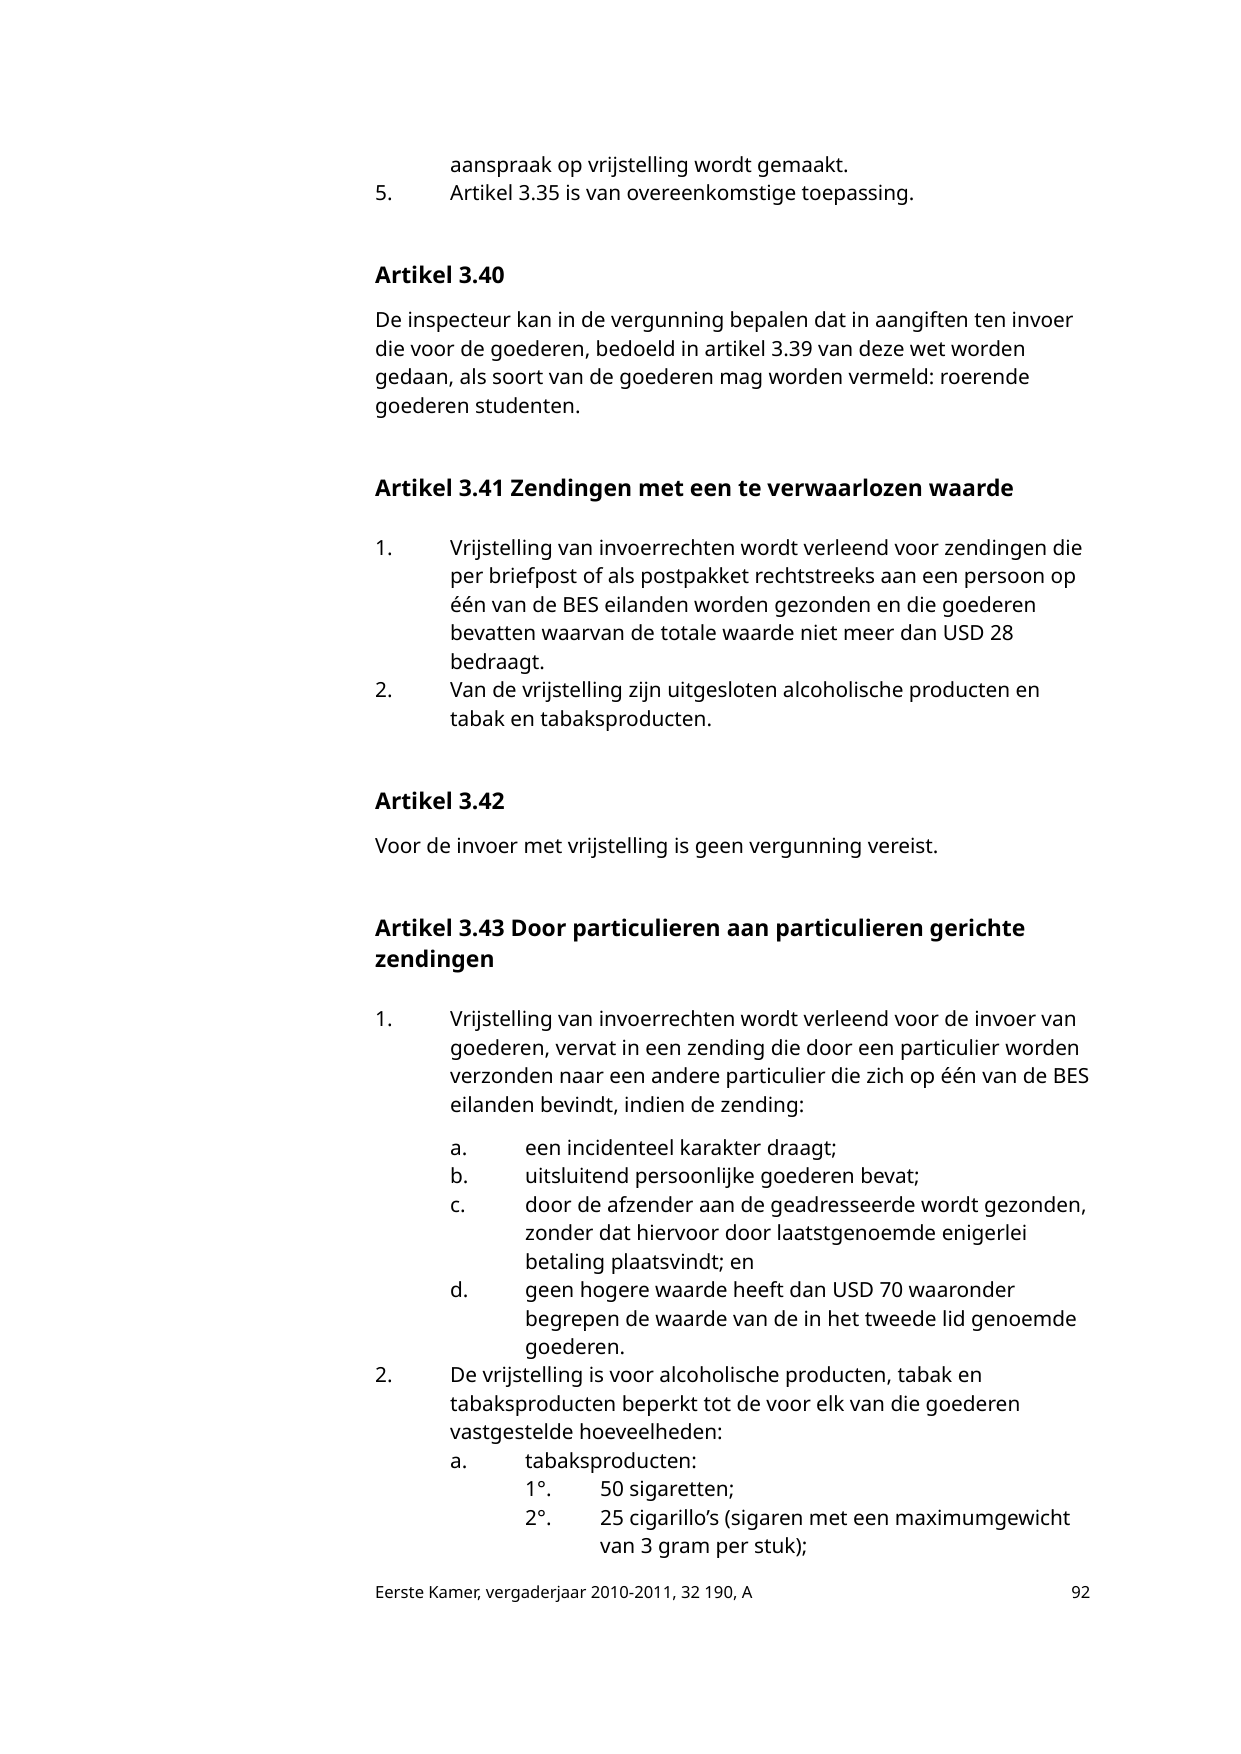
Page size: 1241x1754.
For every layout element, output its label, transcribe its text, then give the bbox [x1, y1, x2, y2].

list tabaksproducten: [450, 1446, 1090, 1474]
subtitle Artikel 3.40 [375, 259, 1090, 291]
list door de afzender aan de geadresseerde wordt gezonden, zonder dat hiervoor door laatstgenoemde enigerlei betaling plaatsvindt; en [450, 1190, 1090, 1275]
list uitsluitend persoonlijke goederen bevat; [450, 1162, 1090, 1190]
list geen hogere waarde heeft dan USD 70 waaronder begrepen de waarde van de in het tweede lid genoemde goederen. [450, 1275, 1090, 1361]
list aanspraak op vrijstelling wordt gemaakt. [375, 150, 1090, 178]
list 50 sigaretten; [525, 1474, 1090, 1503]
list Vrijstelling van invoerrechten wordt verleend voor de invoer van goederen, vervat in een zending die door een particulier worden verzonden naar een andere particulier die zich op één van de BES eilanden bevindt, indien de zending: [375, 1004, 1090, 1118]
subtitle Artikel 3.41 Zendingen met een te verwaarlozen waarde [375, 472, 1090, 503]
text Voor de invoer met vrijstelling is geen vergunning vereist. [375, 831, 1090, 859]
text De inspecteur kan in de vergunning bepalen dat in aangiften ten invoer die voor de goederen, bedoeld in artikel 3.39 van deze wet worden gedaan, als soort van de goederen mag worden vermeld: roerende goederen studenten. [375, 306, 1090, 419]
list Vrijstelling van invoerrechten wordt verleend voor zendingen die per briefpost of als postpakket rechtstreeks aan een persoon op één van de BES eilanden worden gezonden en die goederen bevatten waarvan de totale waarde niet meer dan USD 28 bedraagt. [375, 533, 1090, 675]
list een incidenteel karakter draagt; [450, 1133, 1090, 1162]
subtitle Artikel 3.42 [375, 785, 1090, 816]
subtitle Artikel 3.43 Door particulieren aan particulieren gerichte zendingen [375, 912, 1090, 974]
list Artikel 3.35 is van overeenkomstige toepassing. [375, 178, 1090, 207]
list Van de vrijstelling zijn uitgesloten alcoholische producten en tabak en tabaksproducten. [375, 675, 1090, 732]
list 25 cigarillo’s (sigaren met een maximumgewicht van 3 gram per stuk); [525, 1503, 1090, 1560]
list De vrijstelling is voor alcoholische producten, tabak en tabaksproducten beperkt tot de voor elk van die goederen vastgestelde hoeveelheden: [375, 1361, 1090, 1446]
